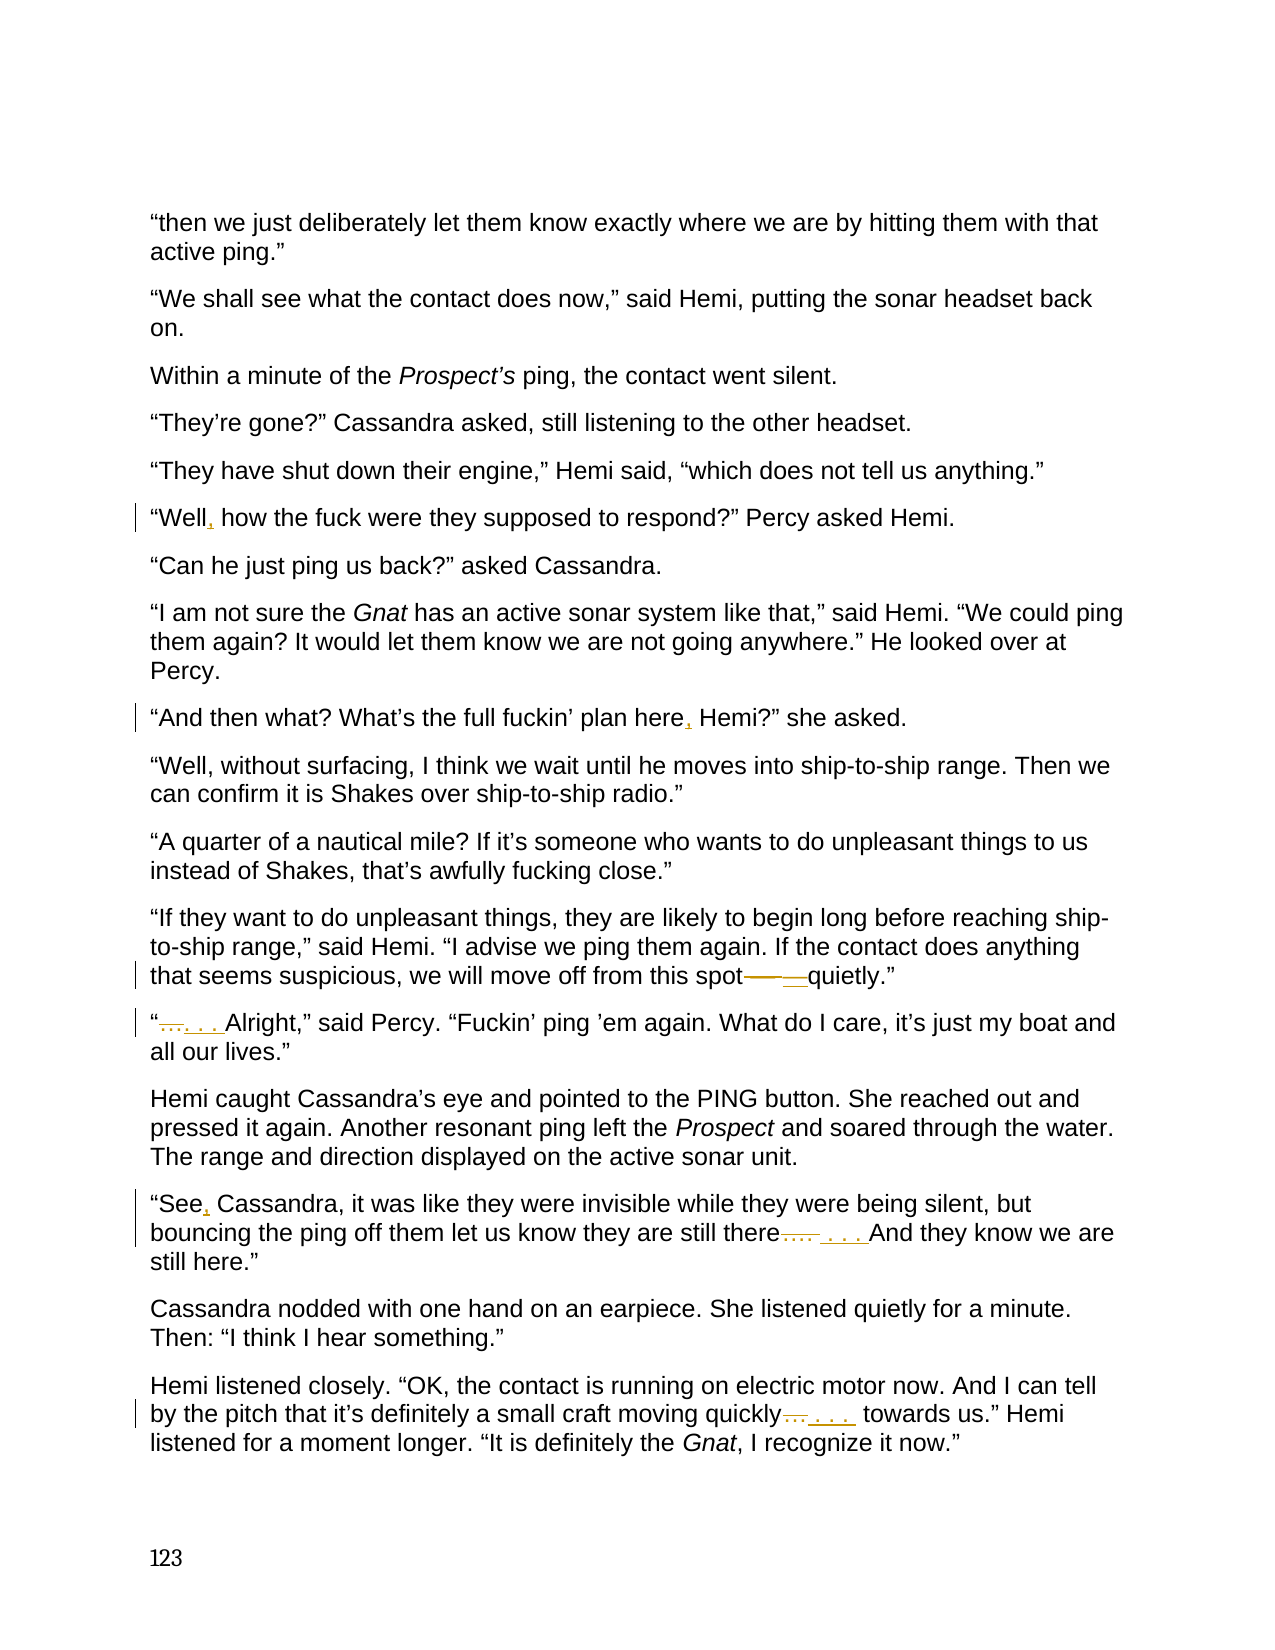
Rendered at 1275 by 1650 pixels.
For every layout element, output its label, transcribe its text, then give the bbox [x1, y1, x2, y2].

text “We shall see what the contact does now,” said Hemi, putting the sonar headset back on. [150, 284, 1125, 342]
text “. . . Alright,” said Percy. “Fuckin’ ping ’em again. What do I care, it’s just my boat and all our lives.” [150, 1008, 1125, 1066]
text Hemi listened closely. “OK, the contact is running on electric motor now. And I can tell by the pitch that it’s definitely a small craft moving quickly . . . towards us.” Hemi listened for a moment longer. “It is definitely the Gnat, I recognize it now.” [150, 1371, 1125, 1457]
text “If they want to do unpleasant things, they are likely to begin long before reaching ship-to-ship range,” said Hemi. “I advise we ping them again. If the contact does anything that seems suspicious, we will move off from this spot—quietly.” [150, 903, 1125, 989]
text “Well, how the fuck were they supposed to respond?” Percy asked Hemi. [150, 503, 1125, 532]
text “And then what? What’s the full fuckin’ plan here, Hemi?” she asked. [150, 703, 1125, 732]
text “See, Cassandra, it was like they were invisible while they were being silent, but bouncing the ping off them let us know they are still there . . . And they know we are still here.” [150, 1189, 1125, 1276]
text “Can he just ping us back?” asked Cassandra. [150, 551, 1125, 579]
text “I am not sure the Gnat has an active sonar system like that,” said Hemi. “We could ping them again? It would let them know we are not going anywhere.” He looked over at Percy. [150, 598, 1125, 684]
text “They have shut down their engine,” Hemi said, “which does not tell us anything.” [150, 456, 1125, 484]
text “Well, without surfacing, I think we wait until he moves into ship-to-ship range. Then we can confirm it is Shakes over ship-to-ship radio.” [150, 751, 1125, 808]
text “A quarter of a nautical mile? If it’s someone who wants to do unpleasant things to us instead of Shakes, that’s awfully fucking close.” [150, 827, 1125, 884]
text “They’re gone?” Cassandra asked, still listening to the other headset. [150, 408, 1125, 437]
text Hemi caught Cassandra’s eye and pointed to the PING button. She reached out and pressed it again. Another resonant ping left the Prospect and soared through the water. The range and direction displayed on the active sonar unit. [150, 1084, 1125, 1171]
text Within a minute of the Prospect’s ping, the contact went silent. [150, 361, 1125, 389]
text Cassandra nodded with one hand on an earpiece. She listened quietly for a minute. Then: “I think I hear something.” [150, 1294, 1125, 1352]
text “then we just deliberately let them know exactly where we are by hitting them with that active ping.” [150, 208, 1125, 266]
